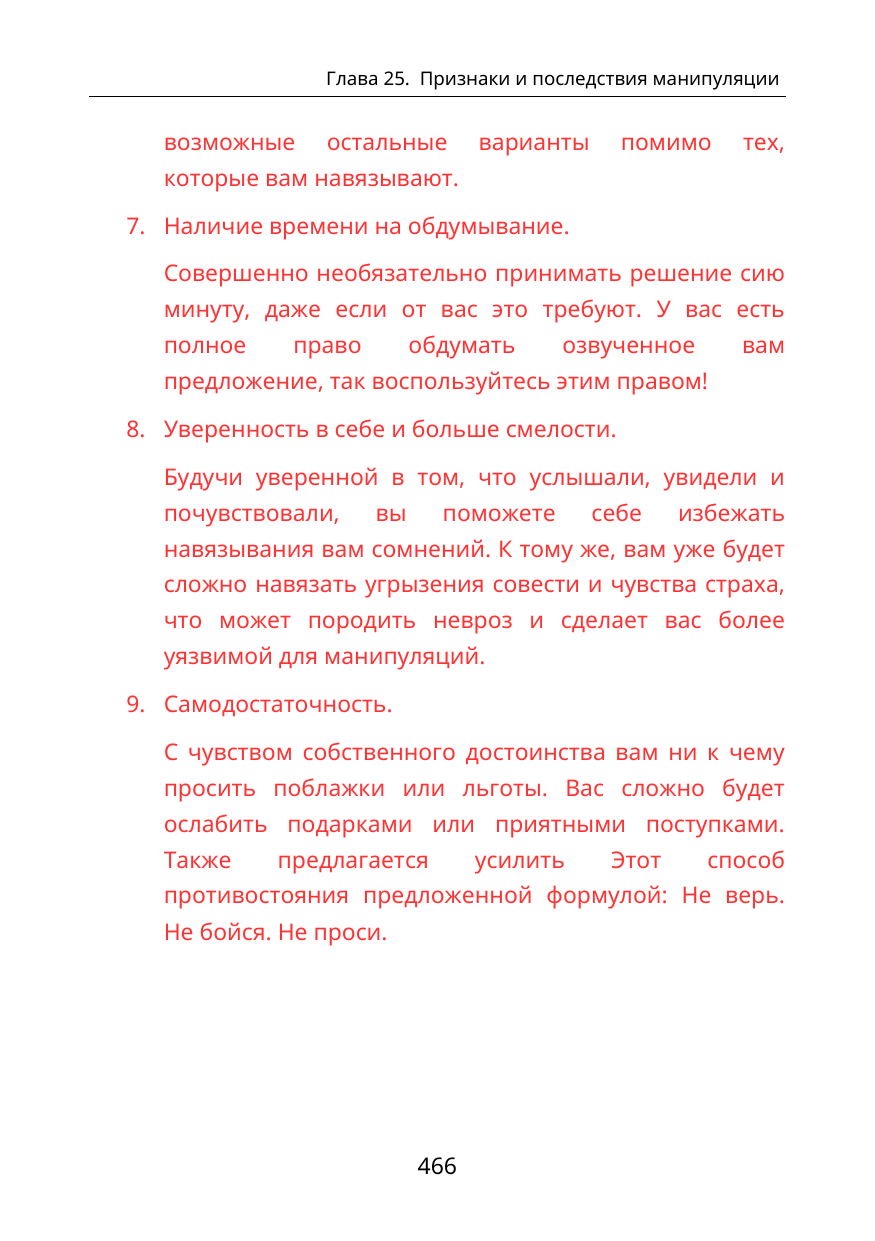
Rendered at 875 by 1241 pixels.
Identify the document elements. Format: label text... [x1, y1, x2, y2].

list C чувством собственного достоинства вам ни к чему просить поблажки или льготы. Вас сложно будет ослабить подарками или приятными поступками. Также предлагается усилить Этот способ противостояния предложенной формулой: Не верь. Не бойся. Не проси. [126, 736, 786, 947]
list возможные остальные варианты помимо тех, которые вам навязывают. [126, 126, 786, 193]
list Уверенность в себе и больше смелости. [126, 413, 786, 444]
list Будучи уверенной в том, что услышали, увидели и почувствовали, вы поможете себе избежать навязывания вам сомнений. К тому же, вам уже будет сложно навязать угрызения совести и чувства страха, что может породить невроз и сделает вас более уязвимой для манипуляций. [126, 461, 786, 672]
list Совершенно необязательно принимать решение сию минуту, даже если от вас это требуют. У вас есть полное право обдумать озвученное вам предложение, так воспользуйтесь этим правом! [126, 257, 786, 396]
list Самодостаточность. [126, 688, 786, 719]
list Наличие времени на обдумывание. [126, 210, 786, 241]
